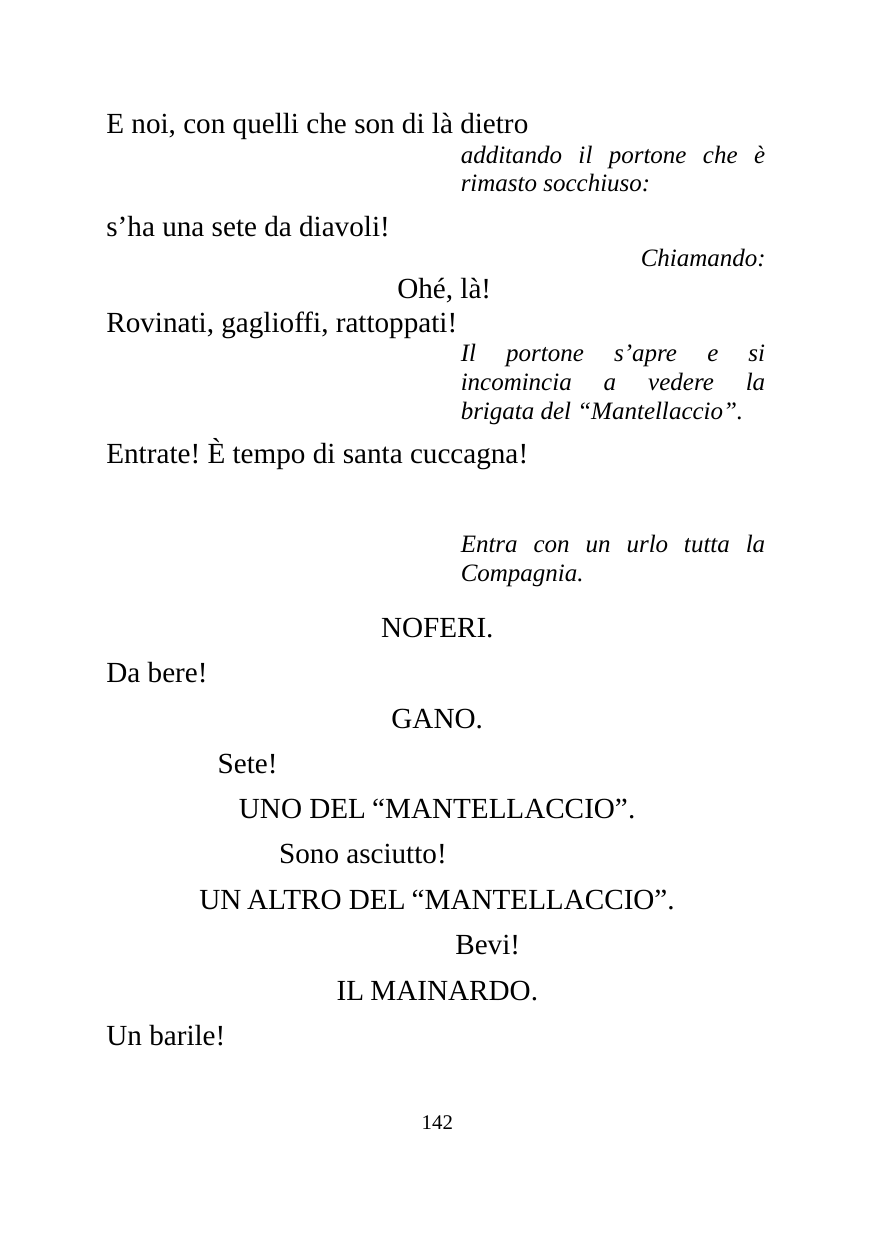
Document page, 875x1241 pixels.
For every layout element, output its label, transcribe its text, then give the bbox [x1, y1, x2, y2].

text NOFERI. [106, 610, 768, 644]
text Sete! [106, 746, 768, 779]
text s’ha una sete da diavoli! [106, 209, 768, 243]
text Bevi! [106, 927, 768, 961]
text Chiamando: [402, 243, 768, 271]
text Un barile! [106, 1018, 768, 1051]
text Da bere! [106, 655, 768, 689]
text Entra con un urlo tutta la Compagnia. [461, 529, 768, 587]
text UNO DEL “MANTELLACCIO”. [106, 791, 768, 825]
text additando il portone che è rimasto socchiuso: [461, 140, 768, 197]
text Ohé, là! Rovinati, gaglioffi, rattoppati! [106, 271, 768, 338]
text IL MAINARDO. [106, 973, 768, 1006]
text E noi, con quelli che son di là dietro [106, 106, 768, 140]
text UN ALTRO DEL “MANTELLACCIO”. [106, 882, 768, 916]
text Il portone s’apre e si incomincia a vedere la brigata del “Mantellaccio”. [461, 338, 768, 425]
text Entrate! È tempo di santa cuccagna! [106, 436, 768, 470]
text Sono asciutto! [106, 837, 768, 870]
text GANO. [106, 701, 768, 734]
